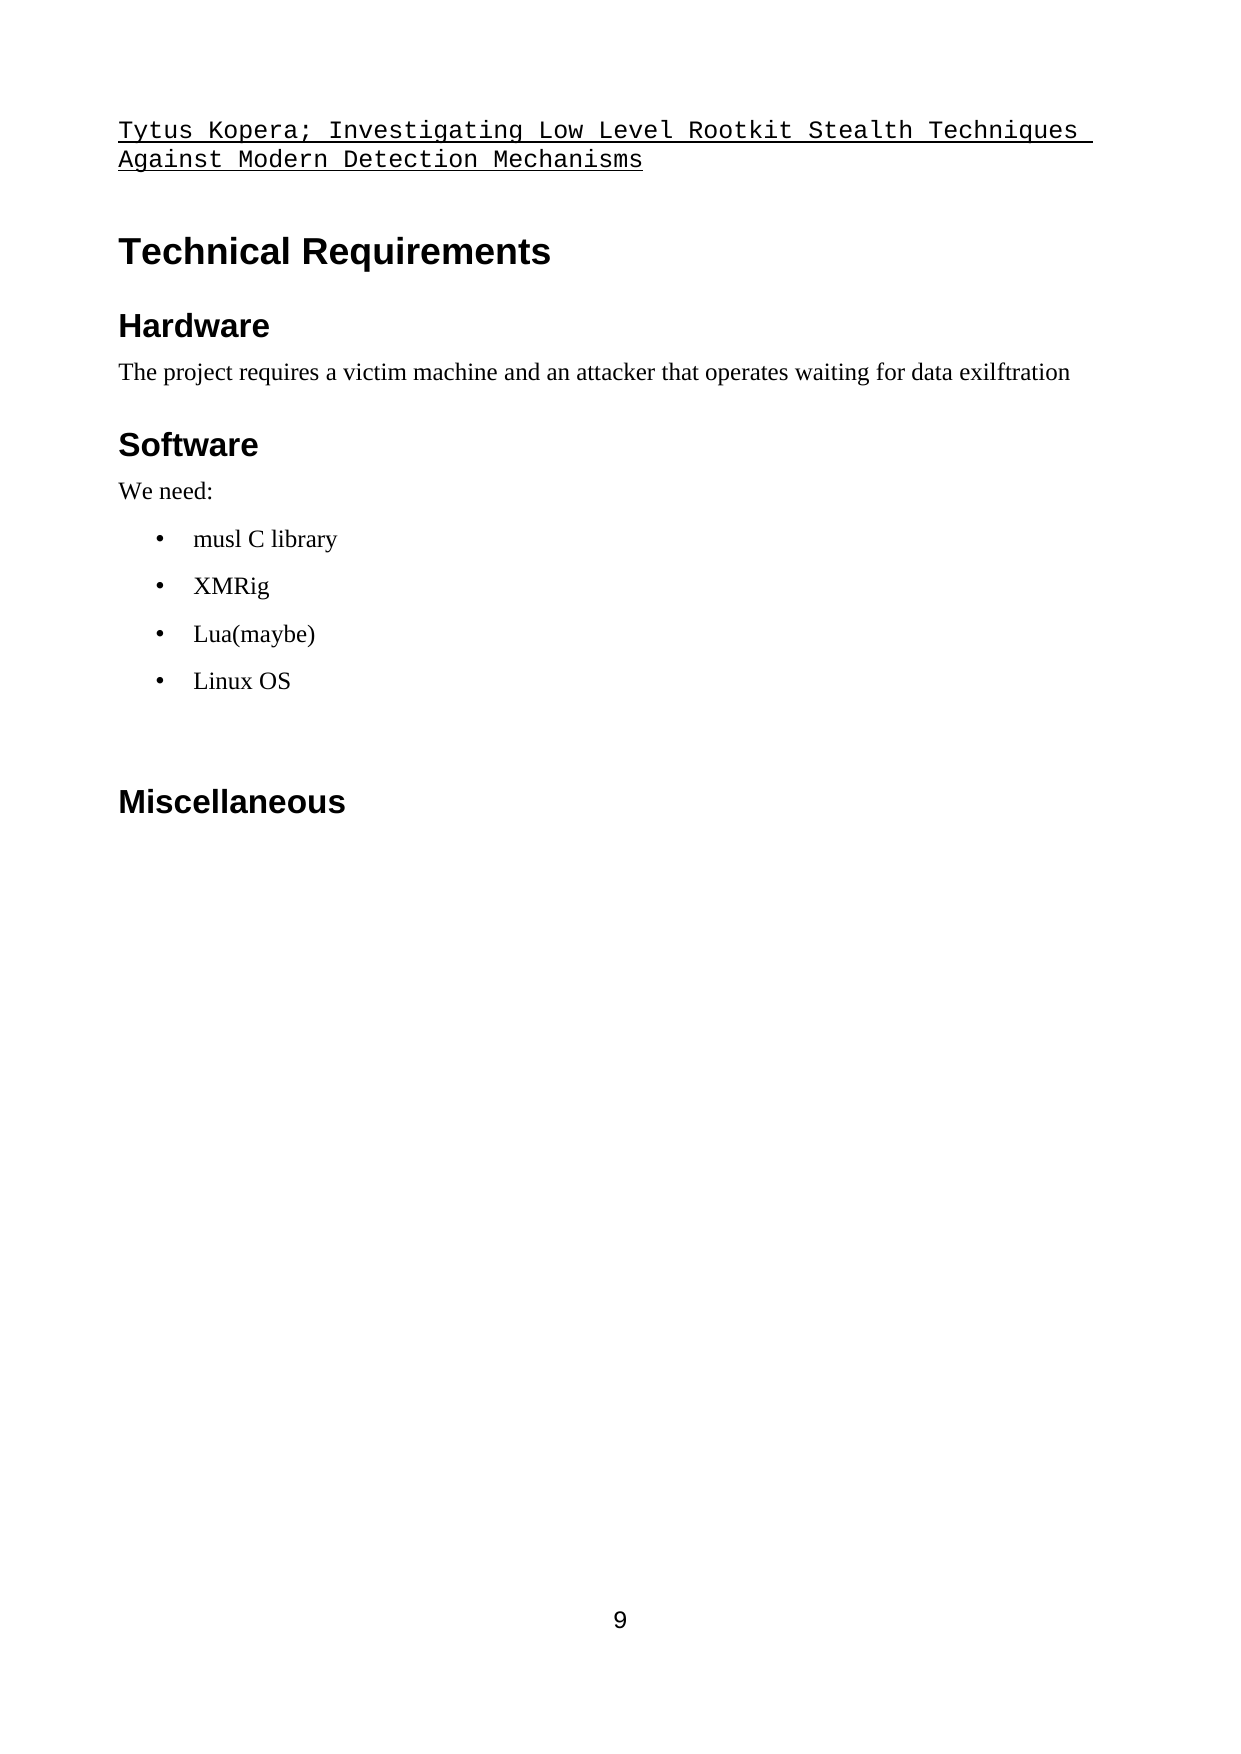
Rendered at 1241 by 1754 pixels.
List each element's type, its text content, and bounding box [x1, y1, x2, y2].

list Lua(maybe) [156, 619, 1122, 648]
subtitle Hardware [118, 306, 1122, 344]
subtitle Software [118, 425, 1122, 463]
list musl C library [156, 524, 1122, 552]
subtitle Technical Requirements [118, 229, 1122, 272]
list Linux OS [156, 666, 1122, 695]
list XMRig [156, 571, 1122, 600]
text The project requires a victim machine and an attacker that operates waiting for data exilftration [118, 357, 1122, 385]
text We need: [118, 476, 1122, 505]
subtitle Miscellaneous [118, 782, 1122, 821]
